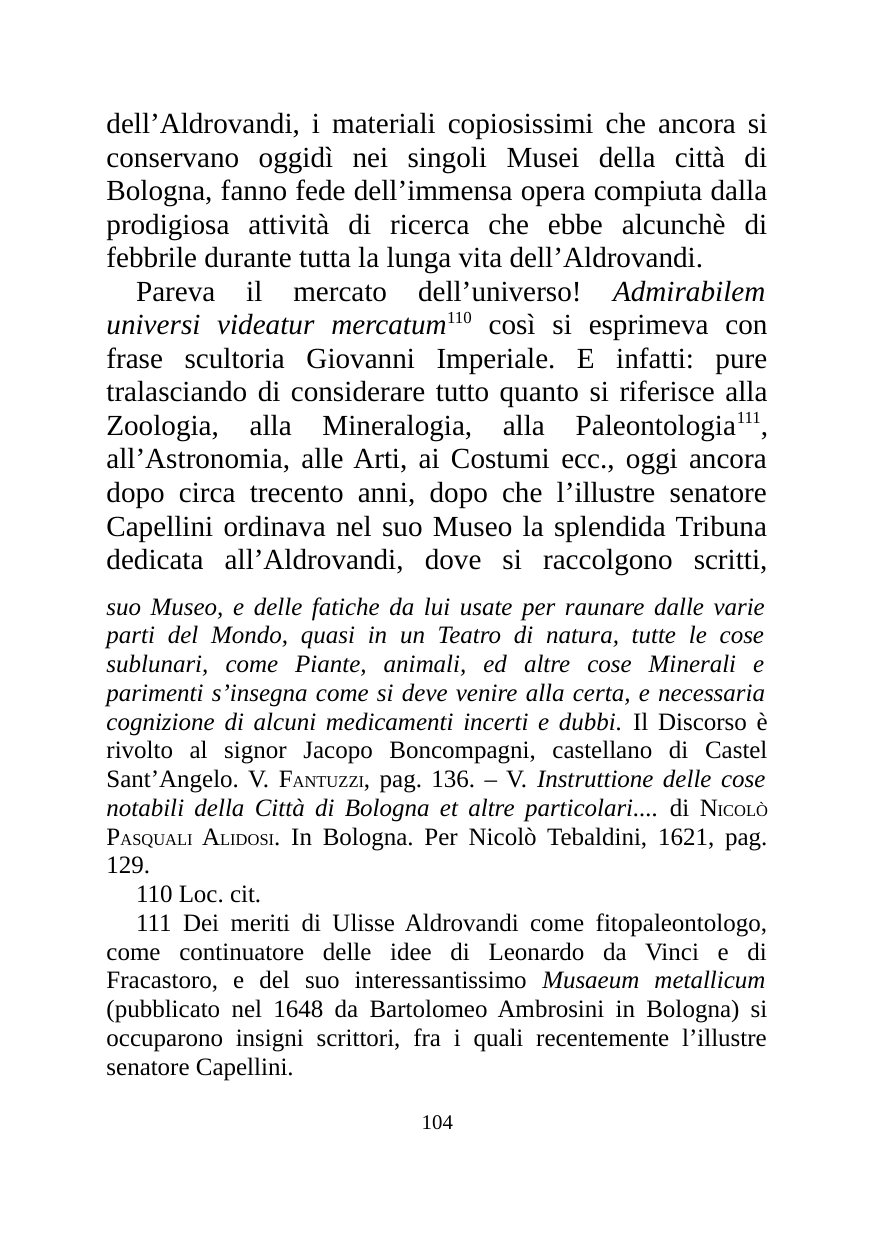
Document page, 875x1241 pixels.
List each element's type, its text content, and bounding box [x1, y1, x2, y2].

text Pareva il mercato dell’universo! Admirabilem universi videatur mercatum così si esprimeva con frase scultoria Giovanni Imperiale. E infatti: pure tralasciando di considerare tutto quanto si riferisce alla Zoologia, alla Mineralogia, alla Paleontologia, all’Astronomia, alle Arti, ai Costumi ecc., oggi ancora dopo circa trecento anni, dopo che l’illustre senatore Capellini ordinava nel suo Museo la splendida Tribuna dedicata all’Aldrovandi, dove si raccolgono scritti, [106, 274, 768, 576]
text Loc. cit. [106, 879, 768, 908]
text Dei meriti di Ulisse Aldrovandi come fitopaleontologo, come continuatore delle idee di Leonardo da Vinci e di Fracastoro, e del suo interessantissimo Musaeum metallicum (pubblicato nel 1648 da Bartolomeo Ambrosini in Bologna) si occuparono insigni scrittori, fra i quali recentemente l’illustre senatore Capellini. [106, 908, 768, 1080]
text suo Museo, e delle fatiche da lui usate per raunare dalle varie parti del Mondo, quasi in un Teatro di natura, tutte le cose sublunari, come Piante, animali, ed altre cose Minerali e parimenti s’insegna come si deve venire alla certa, e necessaria cognizione di alcuni medicamenti incerti e dubbi. Il Discorso è rivolto al signor Jacopo Boncompagni, castellano di Castel Sant’Angelo. V. Fantuzzi, pag. 136. – V. Instruttione delle cose notabili della Città di Bologna et altre particolari.... di Nicolò Pasquali Alidosi. In Bologna. Per Nicolò Tebaldini, 1621, pag. 129. [106, 592, 768, 879]
text dell’Aldrovandi, i materiali copiosissimi che ancora si conservano oggidì nei singoli Musei della città di Bologna, fanno fede dell’immensa opera compiuta dalla prodigiosa attività di ricerca che ebbe alcunchè di febbrile durante tutta la lunga vita dell’Aldrovandi. [106, 106, 768, 274]
